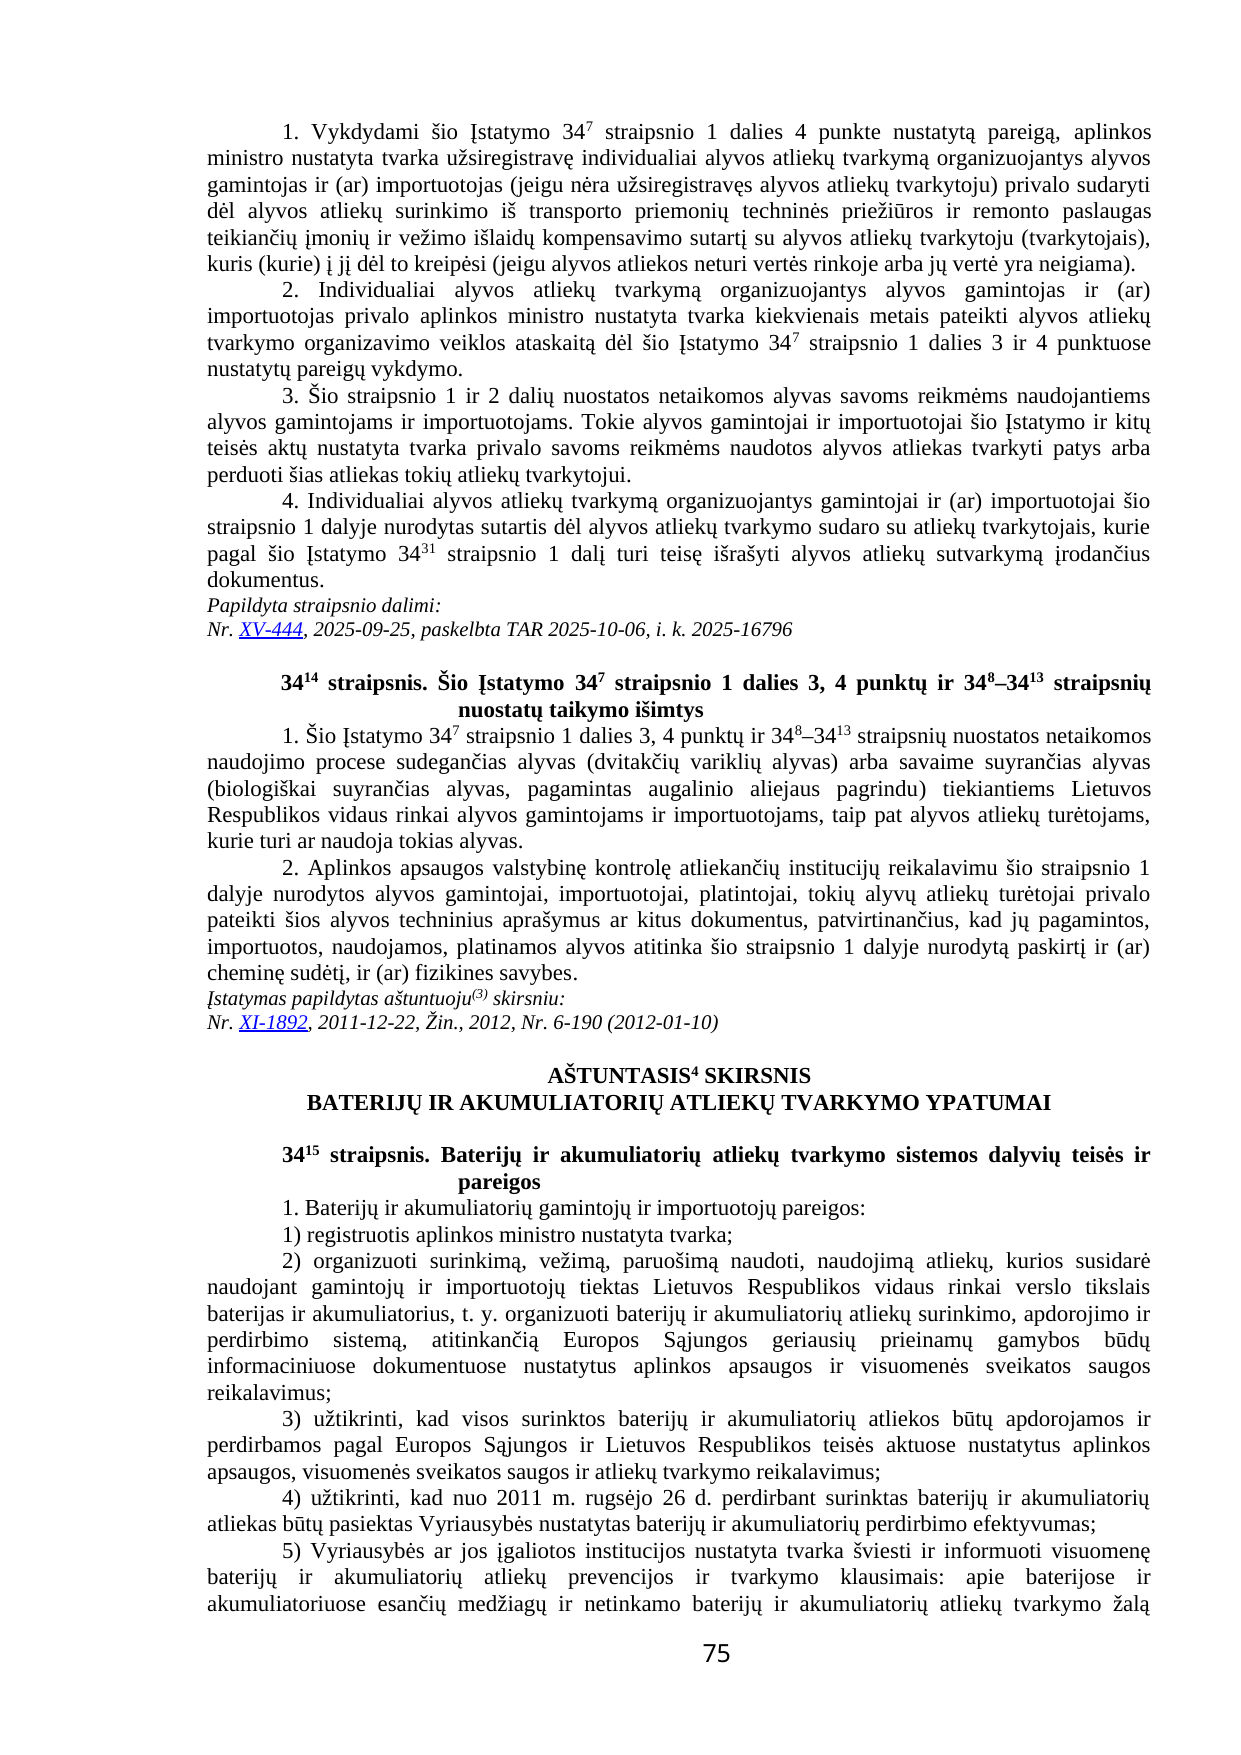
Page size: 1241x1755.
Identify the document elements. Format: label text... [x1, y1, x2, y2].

text 2) organizuoti surinkimą, vežimą, paruošimą naudoti, naudojimą atliekų, kurios susidarė naudojant gamintojų ir importuotojų tiektas Lietuvos Respublikos vidaus rinkai verslo tikslais baterijas ir akumuliatorius, t. y. organizuoti baterijų ir akumuliatorių atliekų surinkimo, apdorojimo ir perdirbimo sistemą, atitinkančią Europos Sąjungos geriausių prieinamų gamybos būdų informaciniuose dokumentuose nustatytus aplinkos apsaugos ir visuomenės sveikatos saugos reikalavimus; [207, 1247, 1152, 1405]
text 3. Šio straipsnio 1 ir 2 dalių nuostatos netaikomos alyvas savoms reikmėms naudojantiems alyvos gamintojams ir importuotojams. Tokie alyvos gamintojai ir importuotojai šio Įstatymo ir kitų teisės aktų nustatyta tvarka privalo savoms reikmėms naudotos alyvos atliekas tvarkyti patys arba perduoti šias atliekas tokių atliekų tvarkytojui. [207, 382, 1152, 487]
text Įstatymas papildytas aštuntuoju(3) skirsniu: [207, 986, 1152, 1010]
text 4. Individualiai alyvos atliekų tvarkymą organizuojantys gamintojai ir (ar) importuotojai šio straipsnio 1 dalyje nurodytas sutartis dėl alyvos atliekų tvarkymo sudaro su atliekų tvarkytojais, kurie pagal šio Įstatymo 3431 straipsnio 1 dalį turi teisę išrašyti alyvos atliekų sutvarkymą įrodančius dokumentus. [207, 487, 1152, 592]
text 1. Šio Įstatymo 347 straipsnio 1 dalies 3, 4 punktų ir 348–3413 straipsnių nuostatos netaikomos naudojimo procese sudegančias alyvas (dvitakčių variklių alyvas) arba savaime suyrančias alyvas (biologiškai suyrančias alyvas, pagamintas augalinio aliejaus pagrindu) tiekiantiems Lietuvos Respublikos vidaus rinkai alyvos gamintojams ir importuotojams, taip pat alyvos atliekų turėtojams, kurie turi ar naudoja tokias alyvas. [207, 722, 1152, 854]
text 1) registruotis aplinkos ministro nustatyta tvarka; [207, 1221, 1152, 1247]
text BATERIJŲ IR AKUMULIATORIŲ ATLIEKŲ TVARKYMO YPATUMAI [207, 1089, 1152, 1115]
text 1. Vykdydami šio Įstatymo 347 straipsnio 1 dalies 4 punkte nustatytą pareigą, aplinkos ministro nustatyta tvarka užsiregistravę individualiai alyvos atliekų tvarkymą organizuojantys alyvos gamintojas ir (ar) importuotojas (jeigu nėra užsiregistravęs alyvos atliekų tvarkytoju) privalo sudaryti dėl alyvos atliekų surinkimo iš transporto priemonių techninės priežiūros ir remonto paslaugas teikiančių įmonių ir vežimo išlaidų kompensavimo sutartį su alyvos atliekų tvarkytoju (tvarkytojais), kuris (kurie) į jį dėl to kreipėsi (jeigu alyvos atliekos neturi vertės rinkoje arba jų vertė yra neigiama). [207, 118, 1152, 276]
text Nr. XI-1892, 2011-12-22, Žin., 2012, Nr. 6-190 (2012-01-10) [207, 1010, 1152, 1034]
text 2. Individualiai alyvos atliekų tvarkymą organizuojantys alyvos gamintojas ir (ar) importuotojas privalo aplinkos ministro nustatyta tvarka kiekvienais metais pateikti alyvos atliekų tvarkymo organizavimo veiklos ataskaitą dėl šio Įstatymo 347 straipsnio 1 dalies 3 ir 4 punktuose nustatytų pareigų vykdymo. [207, 276, 1152, 382]
text 4) užtikrinti, kad nuo 2011 m. rugsėjo 26 d. perdirbant surinktas baterijų ir akumuliatorių atliekas būtų pasiektas Vyriausybės nustatytas baterijų ir akumuliatorių perdirbimo efektyvumas; [207, 1484, 1152, 1537]
text 5) Vyriausybės ar jos įgaliotos institucijos nustatyta tvarka šviesti ir informuoti visuomenę baterijų ir akumuliatorių atliekų prevencijos ir tvarkymo klausimais: apie baterijose ir akumuliatoriuose esančių medžiagų ir netinkamo baterijų ir akumuliatorių atliekų tvarkymo žalą [207, 1537, 1152, 1616]
text 3415 straipsnis. Baterijų ir akumuliatorių atliekų tvarkymo sistemos dalyvių teisės ir pareigos [282, 1142, 1152, 1194]
text AŠTUNTASIS4 SKIRSNIS [207, 1062, 1152, 1089]
text 1. Baterijų ir akumuliatorių gamintojų ir importuotojų pareigos: [207, 1194, 1152, 1221]
text 3) užtikrinti, kad visos surinktos baterijų ir akumuliatorių atliekos būtų apdorojamos ir perdirbamos pagal Europos Sąjungos ir Lietuvos Respublikos teisės aktuose nustatytus aplinkos apsaugos, visuomenės sveikatos saugos ir atliekų tvarkymo reikalavimus; [207, 1405, 1152, 1484]
text Nr. XV-444, 2025-09-25, paskelbta TAR 2025-10-06, i. k. 2025-16796 [207, 617, 1152, 641]
text Papildyta straipsnio dalimi: [207, 592, 1152, 617]
text 2. Aplinkos apsaugos valstybinę kontrolę atliekančių institucijų reikalavimu šio straipsnio 1 dalyje nurodytos alyvos gamintojai, importuotojai, platintojai, tokių alyvų atliekų turėtojai privalo pateikti šios alyvos techninius aprašymus ar kitus dokumentus, patvirtinančius, kad jų pagamintos, importuotos, naudojamos, platinamos alyvos atitinka šio straipsnio 1 dalyje nurodytą paskirtį ir (ar) cheminę sudėtį, ir (ar) fizikines savybes. [207, 854, 1152, 986]
text 3414 straipsnis. Šio Įstatymo 347 straipsnio 1 dalies 3, 4 punktų ir 348–3413 straipsnių nuostatų taikymo išimtys [281, 669, 1152, 722]
